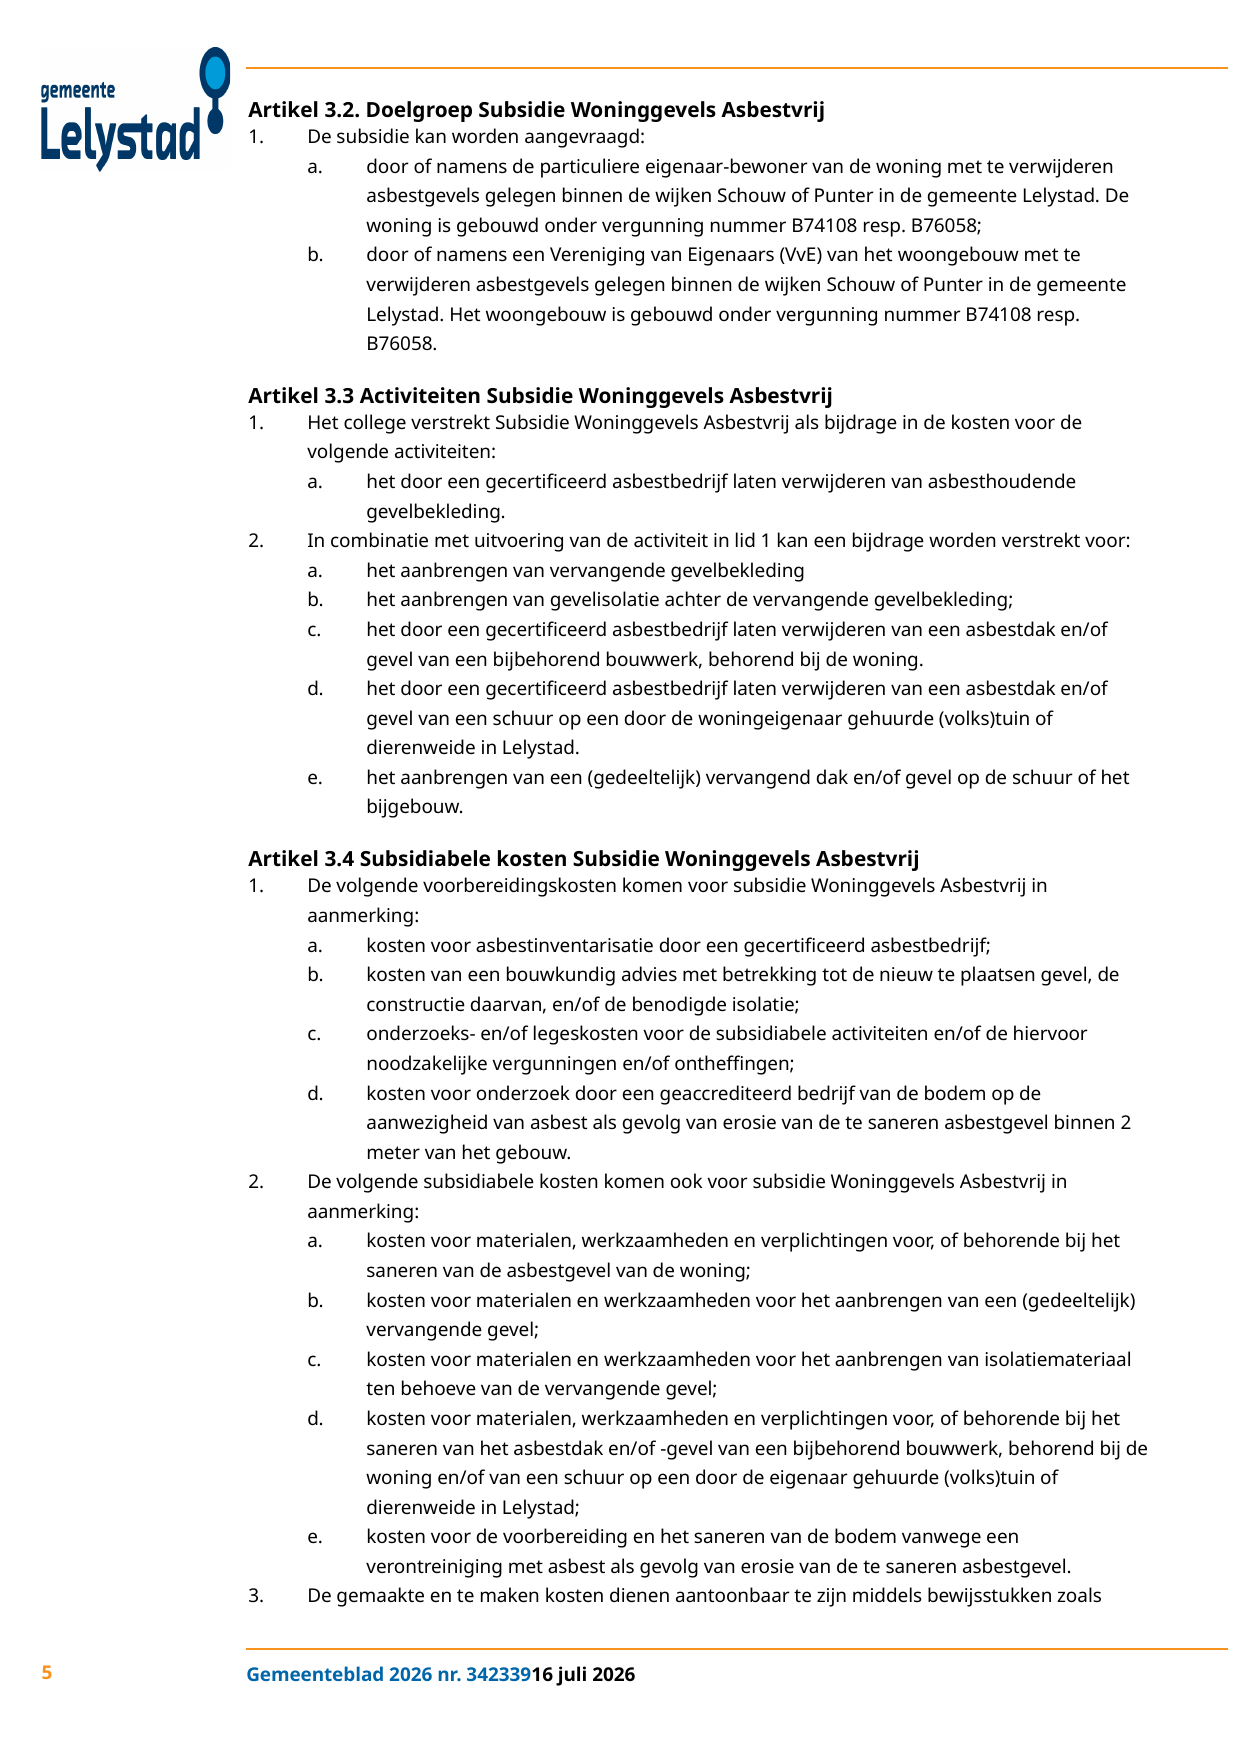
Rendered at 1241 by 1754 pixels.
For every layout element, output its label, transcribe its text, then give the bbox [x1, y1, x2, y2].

picture [41, 47, 231, 172]
list De volgende subsidiabele kosten komen ook voor subsidie Woninggevels Asbestvrij in aanmerking: [248, 1168, 1152, 1224]
list het aanbrengen van een (gedeeltelijk) vervangend dak en/of gevel op de schuur of het bijgebouw. [307, 764, 1152, 819]
list In combinatie met uitvoering van de activiteit in lid 1 kan een bijdrage worden verstrekt voor: [248, 527, 1152, 553]
list De gemaakte en te maken kosten dienen aantoonbaar te zijn middels bewijsstukken zoals [248, 1583, 1152, 1608]
list het door een gecertificeerd asbestbedrijf laten verwijderen van asbesthoudende gevelbekleding. [307, 468, 1152, 524]
list onderzoeks- en/of legeskosten voor de subsidiabele activiteiten en/of de hiervoor noodzakelijke vergunningen en/of ontheffingen; [307, 1021, 1152, 1076]
list kosten voor materialen en werkzaamheden voor het aanbrengen van isolatiemateriaal ten behoeve van de vervangende gevel; [307, 1346, 1152, 1401]
list kosten voor onderzoek door een geaccrediteerd bedrijf van de bodem op de aanwezigheid van asbest als gevolg van erosie van de te saneren asbestgevel binnen 2 meter van het gebouw. [307, 1080, 1152, 1164]
list het door een gecertificeerd asbestbedrijf laten verwijderen van een asbestdak en/of gevel van een bijbehorend bouwwerk, behorend bij de woning. [307, 616, 1152, 672]
list kosten van een bouwkundig advies met betrekking tot de nieuw te plaatsen gevel, de constructie daarvan, en/of de benodigde isolatie; [307, 961, 1152, 1017]
list kosten voor materialen, werkzaamheden en verplichtingen voor, of behorende bij het saneren van het asbestdak en/of -gevel van een bijbehorend bouwwerk, behorend bij de woning en/of van een schuur op een door de eigenaar gehuurde (volks)tuin of dierenweide in Lelystad; [307, 1405, 1152, 1519]
list het aanbrengen van gevelisolatie achter de vervangende gevelbekleding; [307, 587, 1152, 612]
list kosten voor de voorbereiding en het saneren van de bodem vanwege een verontreiniging met asbest als gevolg van erosie van de te saneren asbestgevel. [307, 1523, 1152, 1579]
list kosten voor materialen en werkzaamheden voor het aanbrengen van een (gedeeltelijk) vervangende gevel; [307, 1287, 1152, 1342]
list kosten voor materialen, werkzaamheden en verplichtingen voor, of behorende bij het saneren van de asbestgevel van de woning; [307, 1228, 1152, 1283]
list De subsidie kan worden aangevraagd: [248, 123, 1152, 149]
list Het college verstrekt Subsidie Woninggevels Asbestvrij als bijdrage in de kosten voor de volgende activiteiten: [248, 409, 1152, 464]
list door of namens een Vereniging van Eigenaars (VvE) van het woongebouw met te verwijderen asbestgevels gelegen binnen de wijken Schouw of Punter in de gemeente Lelystad. Het woongebouw is gebouwd onder vergunning nummer B74108 resp. B76058. [307, 242, 1152, 356]
list kosten voor asbestinventarisatie door een gecertificeerd asbestbedrijf; [307, 932, 1152, 957]
list het door een gecertificeerd asbestbedrijf laten verwijderen van een asbestdak en/of gevel van een schuur op een door de woningeigenaar gehuurde (volks)tuin of dierenweide in Lelystad. [307, 675, 1152, 760]
list door of namens de particuliere eigenaar-bewoner van de woning met te verwijderen asbestgevels gelegen binnen de wijken Schouw of Punter in de gemeente Lelystad. De woning is gebouwd onder vergunning nummer B74108 resp. B76058; [307, 153, 1152, 238]
list De volgende voorbereidingskosten komen voor subsidie Woninggevels Asbestvrij in aanmerking: [248, 873, 1152, 928]
text Artikel 3.2. Doelgroep Subsidie Woninggevels Asbestvrij [248, 95, 1152, 123]
list het aanbrengen van vervangende gevelbekleding [307, 557, 1152, 583]
text Artikel 3.4 Subsidiabele kosten Subsidie Woninggevels Asbestvrij [248, 844, 1152, 873]
text Artikel 3.3 Activiteiten Subsidie Woninggevels Asbestvrij [248, 381, 1152, 409]
